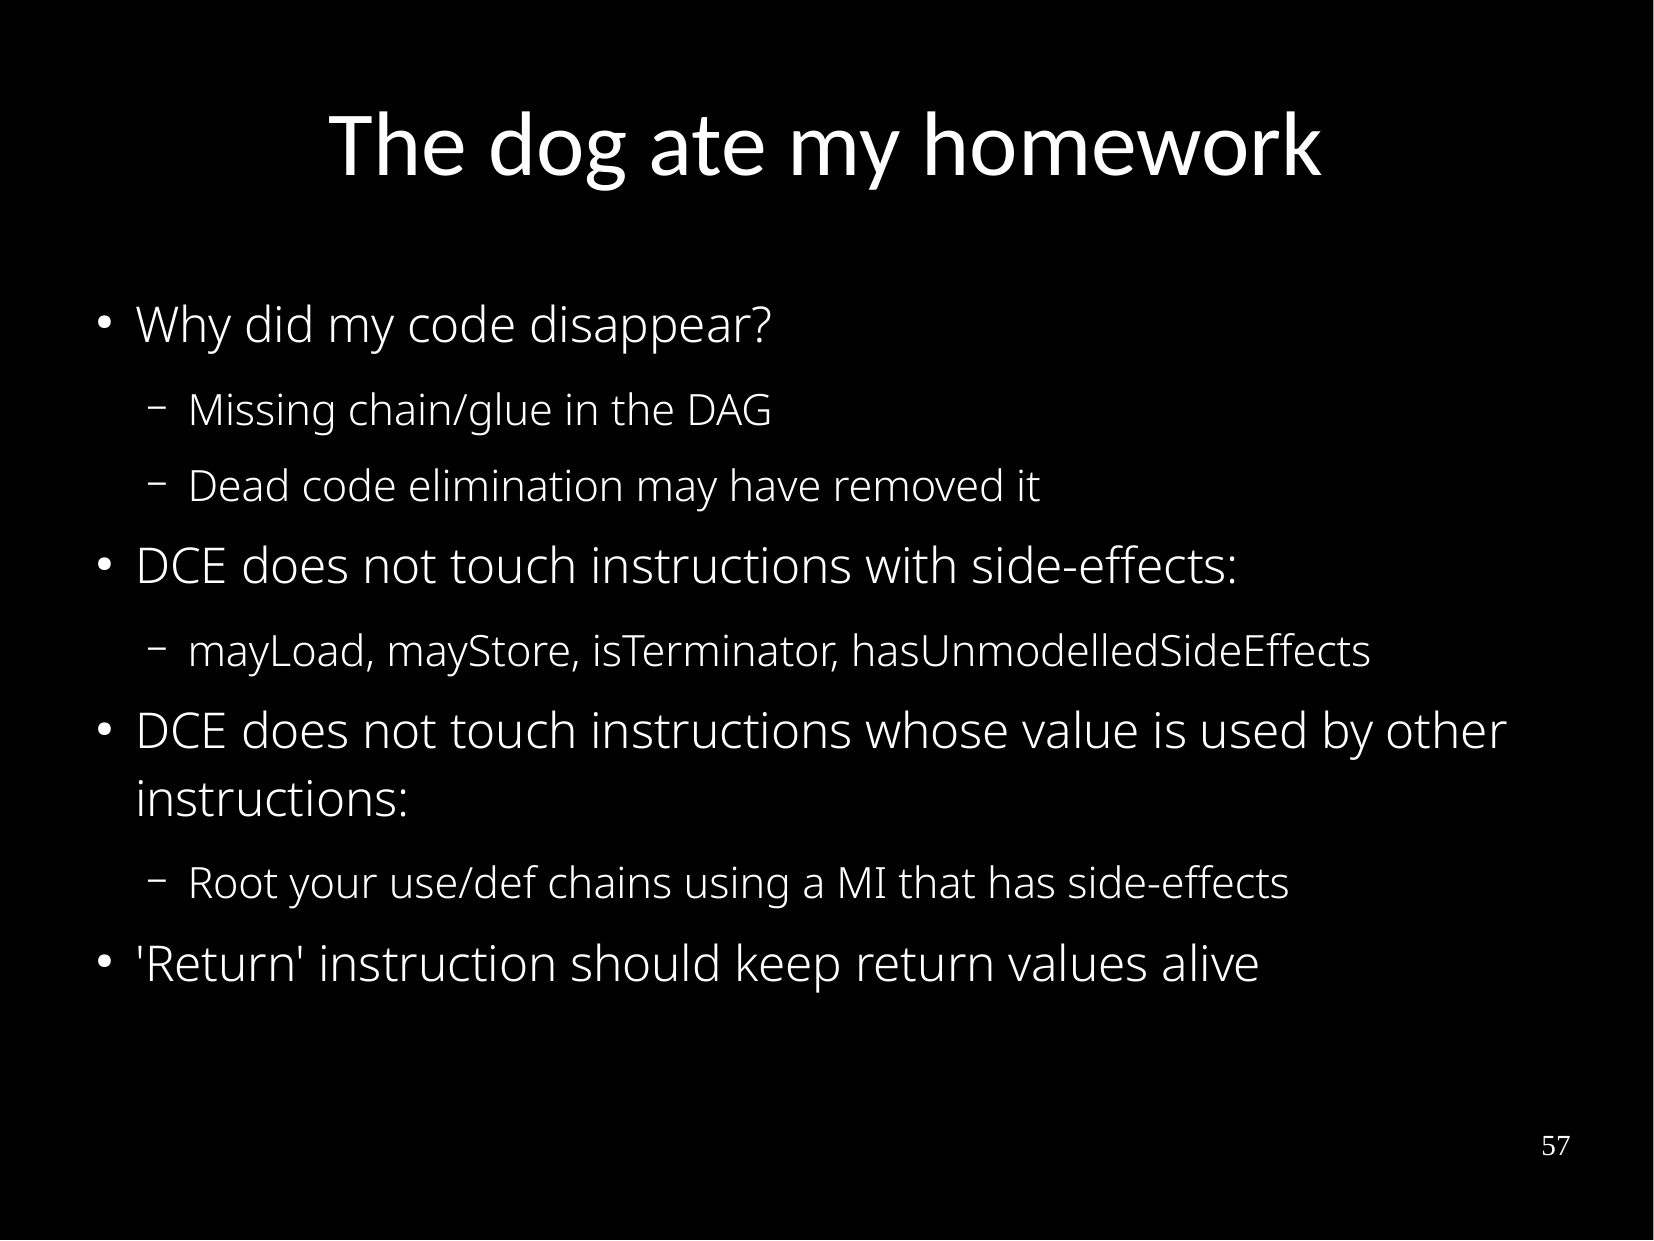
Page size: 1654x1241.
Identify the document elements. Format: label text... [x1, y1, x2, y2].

title The dog ate my homework [82, 49, 1571, 257]
list Why did my code disappear? Missing chain/glue in the DAG Dead code elimination may have removed it DCE does not touch instructions with side-effects: mayLoad, mayStore, isTerminator, hasUnmodelledSideEffects DCE does not touch instructions whose value is used by other instructions: Root your use/def chains using a MI that has side-effects 'Return' instruction should keep return values alive [82, 290, 1571, 1010]
